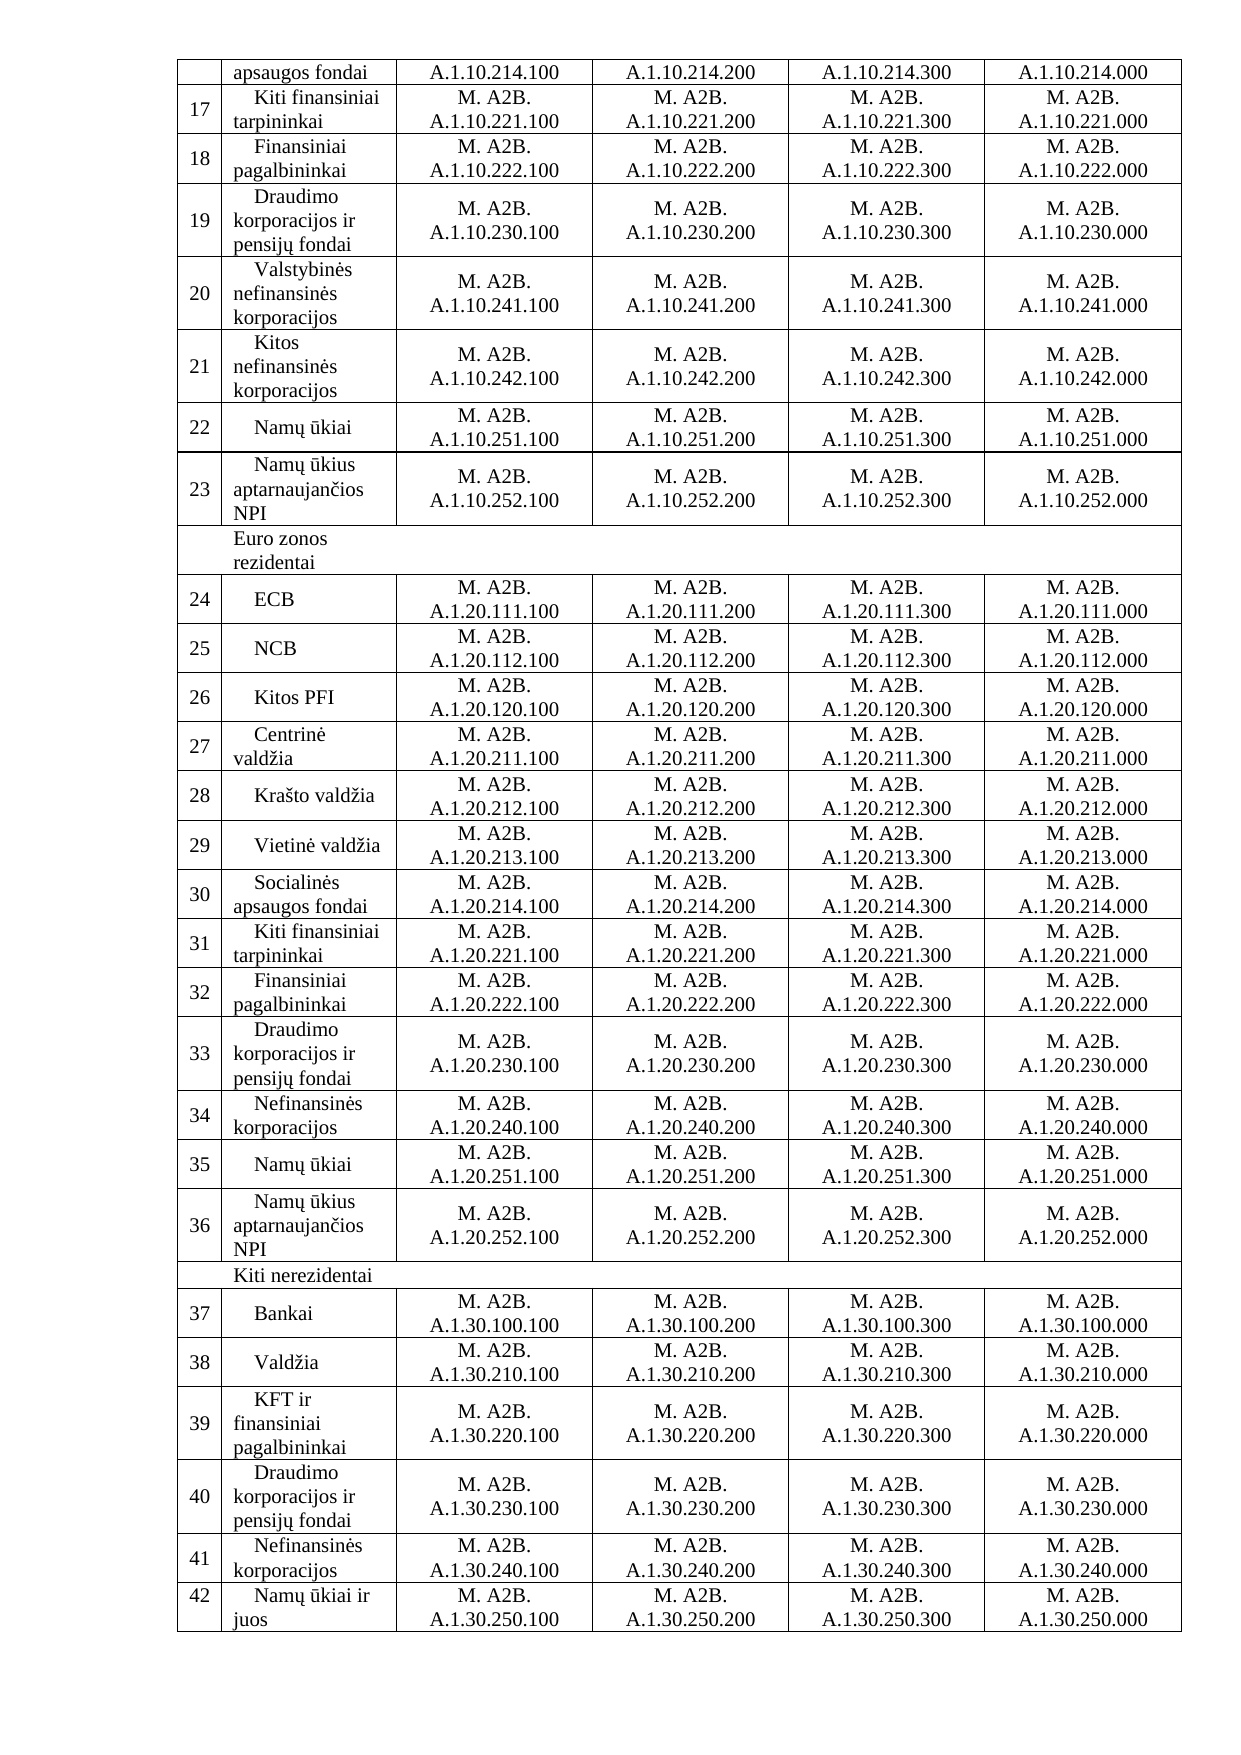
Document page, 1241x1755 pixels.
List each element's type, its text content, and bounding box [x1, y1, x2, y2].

table_cell M. A2B. A.1.20.212.000 [985, 771, 1181, 819]
table_cell M. A2B. A.1.10.242.000 [985, 330, 1181, 402]
table_cell 31 [178, 919, 221, 967]
table_cell M. A2B. A.1.20.214.200 [593, 870, 788, 918]
table_cell M. A2B. A.1.10.241.300 [789, 257, 984, 329]
table_cell Euro zonos rezidentai [222, 526, 396, 574]
table_cell M. A2B. A.1.10.242.200 [593, 330, 788, 402]
table_cell 23 [178, 453, 221, 524]
table_cell M. A2B. A.1.20.240.300 [789, 1091, 984, 1139]
table_cell M. A2B. A.1.30.230.300 [789, 1460, 984, 1532]
table_cell M. A2B. A.1.20.252.000 [985, 1189, 1181, 1261]
table_cell Namų ūkiai [222, 403, 396, 451]
table_cell M. A2B. A.1.20.112.300 [789, 624, 984, 672]
table_cell [789, 1262, 984, 1288]
table_cell 34 [178, 1091, 221, 1139]
table_cell 22 [178, 403, 221, 451]
table_cell [396, 526, 592, 574]
table_cell M. A2B. A.1.20.240.100 [397, 1091, 592, 1139]
table_cell Draudimo korporacijos ir pensijų fondai [222, 1017, 396, 1089]
table_cell M. A2B. A.1.20.120.100 [397, 673, 592, 721]
table_cell M. A2B. A.1.20.230.300 [789, 1017, 984, 1089]
table_cell M. A2B. A.1.10.251.100 [397, 403, 592, 451]
table_cell M. A2B. A.1.20.111.200 [593, 575, 788, 623]
table_cell [789, 526, 984, 574]
table_cell M. A2B. A.1.20.221.000 [985, 919, 1181, 967]
table_cell M. A2B. A.1.30.220.200 [593, 1387, 788, 1459]
table_cell M. A2B. A.1.20.211.300 [789, 722, 984, 770]
table_cell M. A2B. A.1.20.111.300 [789, 575, 984, 623]
table_cell M. A2B. A.1.20.212.100 [397, 771, 592, 819]
table_cell M. A2B. A.1.20.213.100 [397, 821, 592, 869]
table_cell Valdžia [222, 1338, 396, 1386]
table_cell M. A2B. A.1.30.210.200 [593, 1338, 788, 1386]
table_cell M. A2B. A.1.20.212.200 [593, 771, 788, 819]
table_cell M. A2B. A.1.20.214.100 [397, 870, 592, 918]
table_cell Nefinansinės korporacijos [222, 1534, 396, 1582]
table_cell M. A2B. A.1.20.252.200 [593, 1189, 788, 1261]
table_cell Draudimo korporacijos ir pensijų fondai [222, 1460, 396, 1532]
table_cell [592, 526, 788, 574]
table_cell M. A2B. A.1.20.222.200 [593, 968, 788, 1016]
table_cell M. A2B. A.1.10.242.300 [789, 330, 984, 402]
table_cell Kiti finansiniai tarpininkai [222, 85, 396, 133]
table_cell M. A2B. A.1.30.240.000 [985, 1534, 1181, 1582]
table_cell Kitos nefinansinės korporacijos [222, 330, 396, 402]
table_cell M. A2B. A.1.20.214.300 [789, 870, 984, 918]
table_cell [178, 526, 222, 574]
table_cell M. A2B. A.1.10.230.300 [789, 184, 984, 256]
table_cell M. A2B. A.1.30.230.100 [397, 1460, 592, 1532]
table_cell M. A2B. A.1.30.100.000 [985, 1289, 1181, 1337]
table_cell Draudimo korporacijos ir pensijų fondai [222, 184, 396, 256]
table_cell NCB [222, 624, 396, 672]
table_cell M. A2B. A.1.20.112.100 [397, 624, 592, 672]
table_cell 17 [178, 85, 221, 133]
table_cell Nefinansinės korporacijos [222, 1091, 396, 1139]
table_cell Kiti finansiniai tarpininkai [222, 919, 396, 967]
table_cell M. A2B. A.1.30.230.000 [985, 1460, 1181, 1532]
table_cell Namų ūkiai ir juos [222, 1583, 396, 1631]
table_cell M. A2B. A.1.10.221.200 [593, 85, 788, 133]
table_cell M. A2B. A.1.30.250.000 [985, 1583, 1181, 1631]
table_cell M. A2B. A.1.10.242.100 [397, 330, 592, 402]
table_cell 33 [178, 1017, 221, 1089]
table_cell ECB [222, 575, 396, 623]
table_cell Vietinė valdžia [222, 821, 396, 869]
table_cell M. A2B. A.1.20.112.200 [593, 624, 788, 672]
table_cell M. A2B. A.1.20.212.300 [789, 771, 984, 819]
table_cell M. A2B. A.1.20.111.000 [985, 575, 1181, 623]
table_cell Kiti nerezidentai [222, 1262, 396, 1288]
table_cell [985, 1262, 1181, 1288]
table_cell 37 [178, 1289, 221, 1337]
table_cell 32 [178, 968, 221, 1016]
table_cell apsaugos fondai [222, 60, 396, 84]
table_cell M. A2B. A.1.30.100.300 [789, 1289, 984, 1337]
table_cell M. A2B. A.1.10.251.000 [985, 403, 1181, 451]
table_cell KFT ir finansiniai pagalbininkai [222, 1387, 396, 1459]
table_cell M. A2B. A.1.30.250.200 [593, 1583, 788, 1631]
table_cell M. A2B. A.1.10.251.200 [593, 403, 788, 451]
table_cell Centrinė valdžia [222, 722, 396, 770]
table_cell 26 [178, 673, 221, 721]
table_cell M. A2B. A.1.20.221.300 [789, 919, 984, 967]
table_cell Namų ūkius aptarnaujančios NPI [222, 1189, 396, 1261]
table_cell 27 [178, 722, 221, 770]
table_cell M. A2B. A.1.20.120.300 [789, 673, 984, 721]
table_cell Socialinės apsaugos fondai [222, 870, 396, 918]
table_cell 42 [178, 1583, 221, 1631]
table_cell M. A2B. A.1.20.230.100 [397, 1017, 592, 1089]
table_cell M. A2B. A.1.20.230.200 [593, 1017, 788, 1089]
table_cell M. A2B. A.1.10.241.100 [397, 257, 592, 329]
table_cell 40 [178, 1460, 221, 1532]
table_cell 39 [178, 1387, 221, 1459]
table_cell M. A2B. A.1.30.210.300 [789, 1338, 984, 1386]
table_cell A.1.10.214.000 [985, 60, 1181, 84]
table_cell M. A2B. A.1.30.250.300 [789, 1583, 984, 1631]
table_cell M. A2B. A.1.20.211.000 [985, 722, 1181, 770]
table_cell M. A2B. A.1.20.222.100 [397, 968, 592, 1016]
table_cell Kitos PFI [222, 673, 396, 721]
table_cell 35 [178, 1140, 221, 1188]
table_cell M. A2B. A.1.20.230.000 [985, 1017, 1181, 1089]
table_cell M. A2B. A.1.20.251.300 [789, 1140, 984, 1188]
table_cell M. A2B. A.1.20.222.300 [789, 968, 984, 1016]
table_cell A.1.10.214.100 [397, 60, 592, 84]
table_cell 20 [178, 257, 221, 329]
table_cell M. A2B. A.1.30.240.200 [593, 1534, 788, 1582]
table_cell M. A2B. A.1.30.210.100 [397, 1338, 592, 1386]
table_cell M. A2B. A.1.20.222.000 [985, 968, 1181, 1016]
table_cell [592, 1262, 788, 1288]
table_cell Krašto valdžia [222, 771, 396, 819]
table_cell M. A2B. A.1.10.241.000 [985, 257, 1181, 329]
table_cell 29 [178, 821, 221, 869]
table_cell Finansiniai pagalbininkai [222, 968, 396, 1016]
table_cell 18 [178, 134, 221, 182]
table_cell Valstybinės nefinansinės korporacijos [222, 257, 396, 329]
table_cell M. A2B. A.1.30.220.300 [789, 1387, 984, 1459]
table_cell M. A2B. A.1.30.240.300 [789, 1534, 984, 1582]
table_cell M. A2B. A.1.10.252.200 [593, 453, 788, 524]
table_cell Namų ūkiai [222, 1140, 396, 1188]
table_cell M. A2B. A.1.20.112.000 [985, 624, 1181, 672]
table_cell A.1.10.214.300 [789, 60, 984, 84]
table_cell M. A2B. A.1.20.252.300 [789, 1189, 984, 1261]
table_cell M. A2B. A.1.30.230.200 [593, 1460, 788, 1532]
table_cell M. A2B. A.1.10.221.300 [789, 85, 984, 133]
table_cell M. A2B. A.1.20.251.000 [985, 1140, 1181, 1188]
table_cell M. A2B. A.1.30.250.100 [397, 1583, 592, 1631]
table_cell 38 [178, 1338, 221, 1386]
table_cell 41 [178, 1534, 221, 1582]
table_cell 25 [178, 624, 221, 672]
table_cell M. A2B. A.1.30.100.200 [593, 1289, 788, 1337]
table_cell Namų ūkius aptarnaujančios NPI [222, 453, 396, 524]
table_cell M. A2B. A.1.10.230.200 [593, 184, 788, 256]
table_cell M. A2B. A.1.10.222.000 [985, 134, 1181, 182]
table_cell 30 [178, 870, 221, 918]
table_cell M. A2B. A.1.20.221.200 [593, 919, 788, 967]
table_cell M. A2B. A.1.10.222.200 [593, 134, 788, 182]
table_cell M. A2B. A.1.20.213.200 [593, 821, 788, 869]
table_cell M. A2B. A.1.10.251.300 [789, 403, 984, 451]
table_cell M. A2B. A.1.10.221.100 [397, 85, 592, 133]
table_cell M. A2B. A.1.10.221.000 [985, 85, 1181, 133]
table_cell Bankai [222, 1289, 396, 1337]
table_cell M. A2B. A.1.30.220.000 [985, 1387, 1181, 1459]
table_cell M. A2B. A.1.10.252.300 [789, 453, 984, 524]
table_cell 28 [178, 771, 221, 819]
table_cell M. A2B. A.1.30.240.100 [397, 1534, 592, 1582]
table_cell M. A2B. A.1.20.240.200 [593, 1091, 788, 1139]
table_cell [985, 526, 1181, 574]
table_cell M. A2B. A.1.20.120.000 [985, 673, 1181, 721]
table_cell M. A2B. A.1.20.252.100 [397, 1189, 592, 1261]
table_cell M. A2B. A.1.20.251.200 [593, 1140, 788, 1188]
table_cell M. A2B. A.1.10.222.100 [397, 134, 592, 182]
table_cell M. A2B. A.1.20.213.000 [985, 821, 1181, 869]
table_cell M. A2B. A.1.20.211.200 [593, 722, 788, 770]
table_cell 24 [178, 575, 221, 623]
table_cell M. A2B. A.1.20.111.100 [397, 575, 592, 623]
table_cell M. A2B. A.1.10.230.100 [397, 184, 592, 256]
table_cell Finansiniai pagalbininkai [222, 134, 396, 182]
table_cell M. A2B. A.1.30.100.100 [397, 1289, 592, 1337]
table_cell M. A2B. A.1.10.241.200 [593, 257, 788, 329]
table_cell M. A2B. A.1.20.213.300 [789, 821, 984, 869]
table_cell M. A2B. A.1.20.214.000 [985, 870, 1181, 918]
table_cell M. A2B. A.1.10.252.000 [985, 453, 1181, 524]
table_cell M. A2B. A.1.10.252.100 [397, 453, 592, 524]
table_cell M. A2B. A.1.20.120.200 [593, 673, 788, 721]
table_cell M. A2B. A.1.20.251.100 [397, 1140, 592, 1188]
table_cell [396, 1262, 592, 1288]
table_cell 19 [178, 184, 221, 256]
table_cell M. A2B. A.1.10.230.000 [985, 184, 1181, 256]
table_cell M. A2B. A.1.30.210.000 [985, 1338, 1181, 1386]
table_cell M. A2B. A.1.20.211.100 [397, 722, 592, 770]
table_cell M. A2B. A.1.20.221.100 [397, 919, 592, 967]
table_cell M. A2B. A.1.10.222.300 [789, 134, 984, 182]
table_cell 21 [178, 330, 221, 402]
table_cell M. A2B. A.1.20.240.000 [985, 1091, 1181, 1139]
table_cell A.1.10.214.200 [593, 60, 788, 84]
table_cell [178, 1262, 222, 1288]
table_cell [178, 60, 221, 84]
table_cell 36 [178, 1189, 221, 1261]
table_cell M. A2B. A.1.30.220.100 [397, 1387, 592, 1459]
